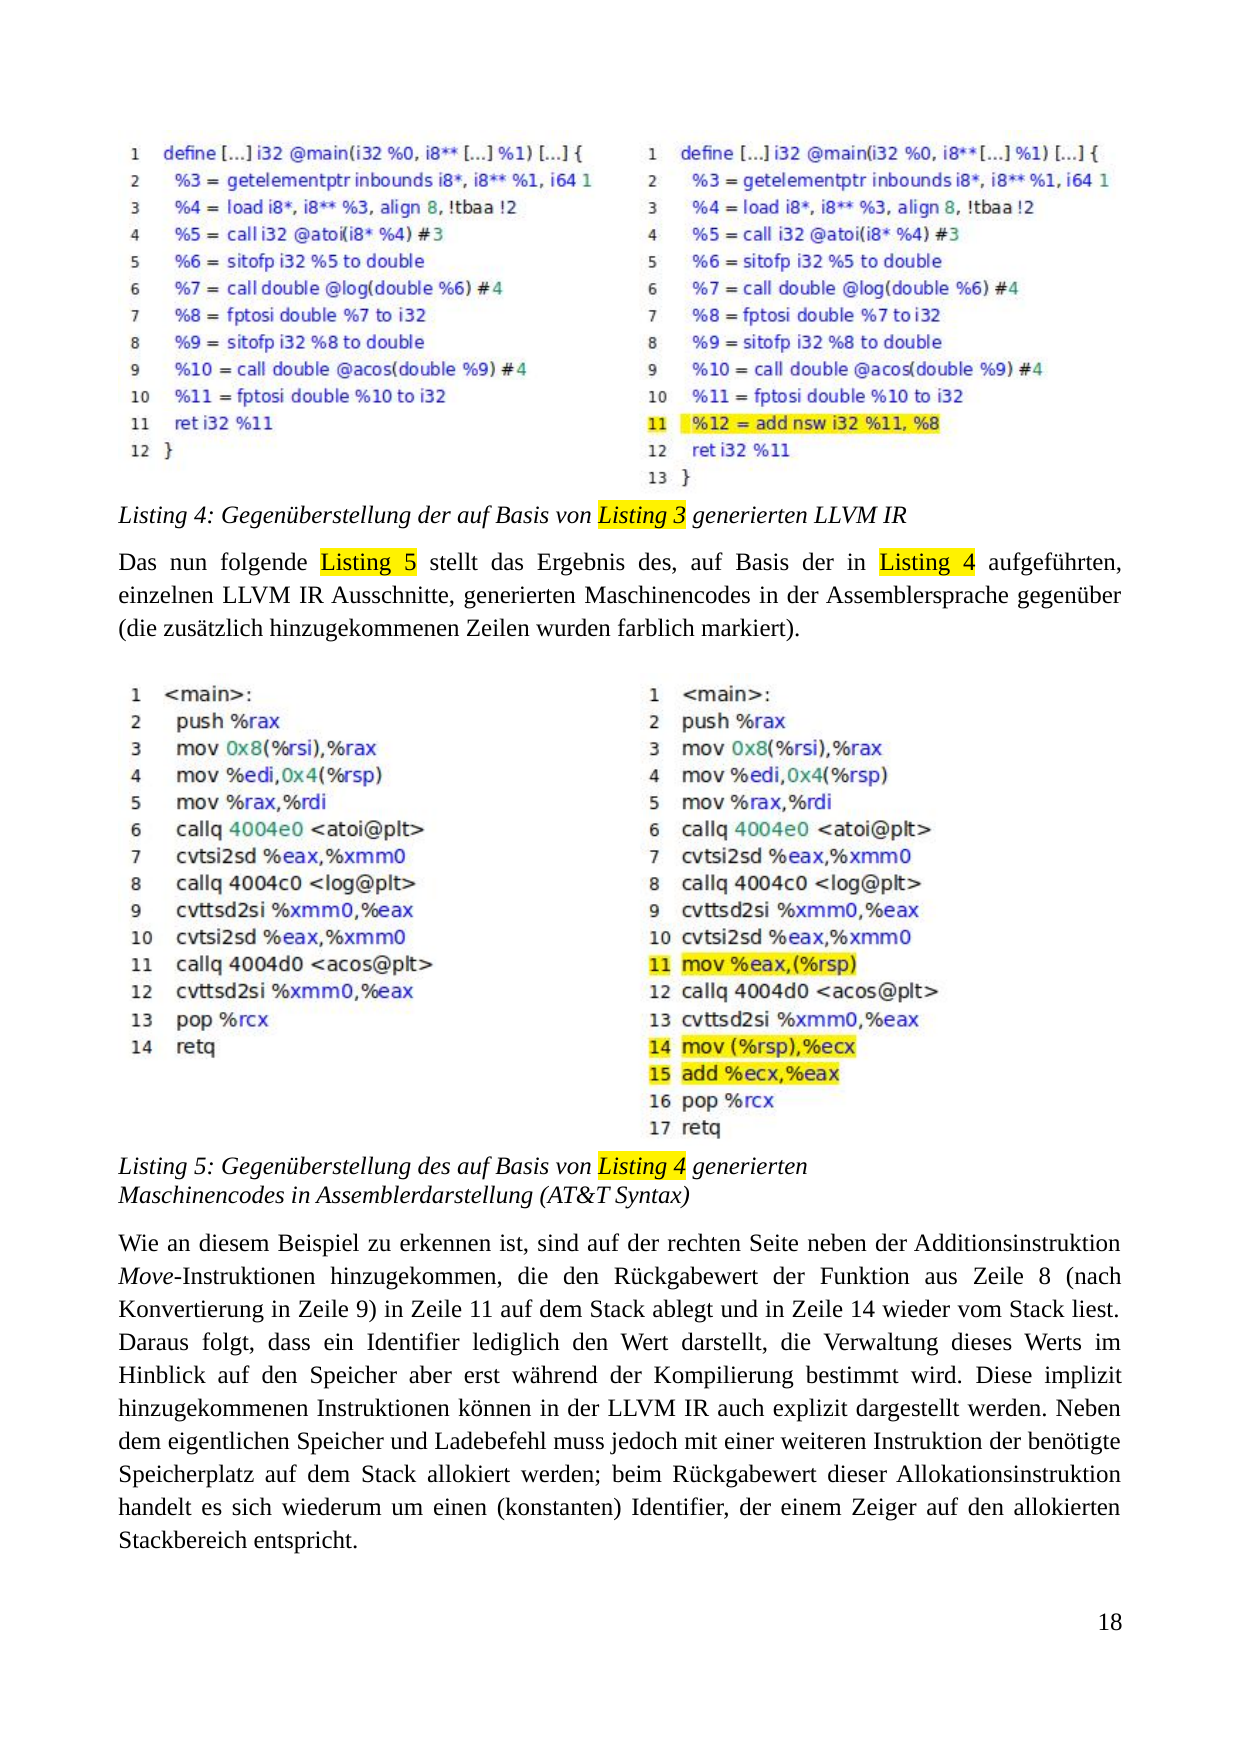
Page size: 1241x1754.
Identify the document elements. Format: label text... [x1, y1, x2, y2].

picture [118, 130, 1123, 495]
text Wie an diesem Beispiel zu erkennen ist, sind auf der rechten Seite neben der Additionsinstruktion Move-Instruktionen hinzugekommen, die den Rückgabewert der Funktion aus Zeile 8 (nach Konvertierung in Zeile 9) in Zeile 11 auf dem Stack ablegt und in Zeile 14 wieder vom Stack liest. Daraus folgt, dass ein Identifier lediglich den Wert darstellt, die Verwaltung dieses Werts im Hinblick auf den Speicher aber erst während der Kompilierung bestimmt wird. Diese implizit hinzugekommenen Instruktionen können in der LLVM IR auch explizit dargestellt werden. Neben dem eigentlichen Speicher und Ladebefehl muss jedoch mit einer weiteren Instruktion der benötigte Speicherplatz auf dem Stack allokiert werden; beim Rückgabewert dieser Allokationsinstruktion handelt es sich wiederum um einen (konstanten) Identifier, der einem Zeiger auf den allokierten Stackbereich entspricht. [118, 1228, 1122, 1554]
text Das nun folgende Listing 5 stellt das Ergebnis des, auf Basis der in Listing 4 aufgeführten, einzelnen LLVM IR Ausschnitte, generierten Maschinencodes in der Assemblersprache gegenüber (die zusätzlich hinzugekommenen Zeilen wurden farblich markiert). [118, 547, 1122, 642]
picture [118, 673, 953, 1146]
list Listing 4: Gegenüberstellung der auf Basis von Listing 3 generierten LLVM IR [118, 495, 1122, 529]
list Listing 5: Gegenüberstellung des auf Basis von Listing 4 generierten Maschinencodes in Assemblerdarstellung (AT&T Syntax) [118, 1146, 952, 1209]
